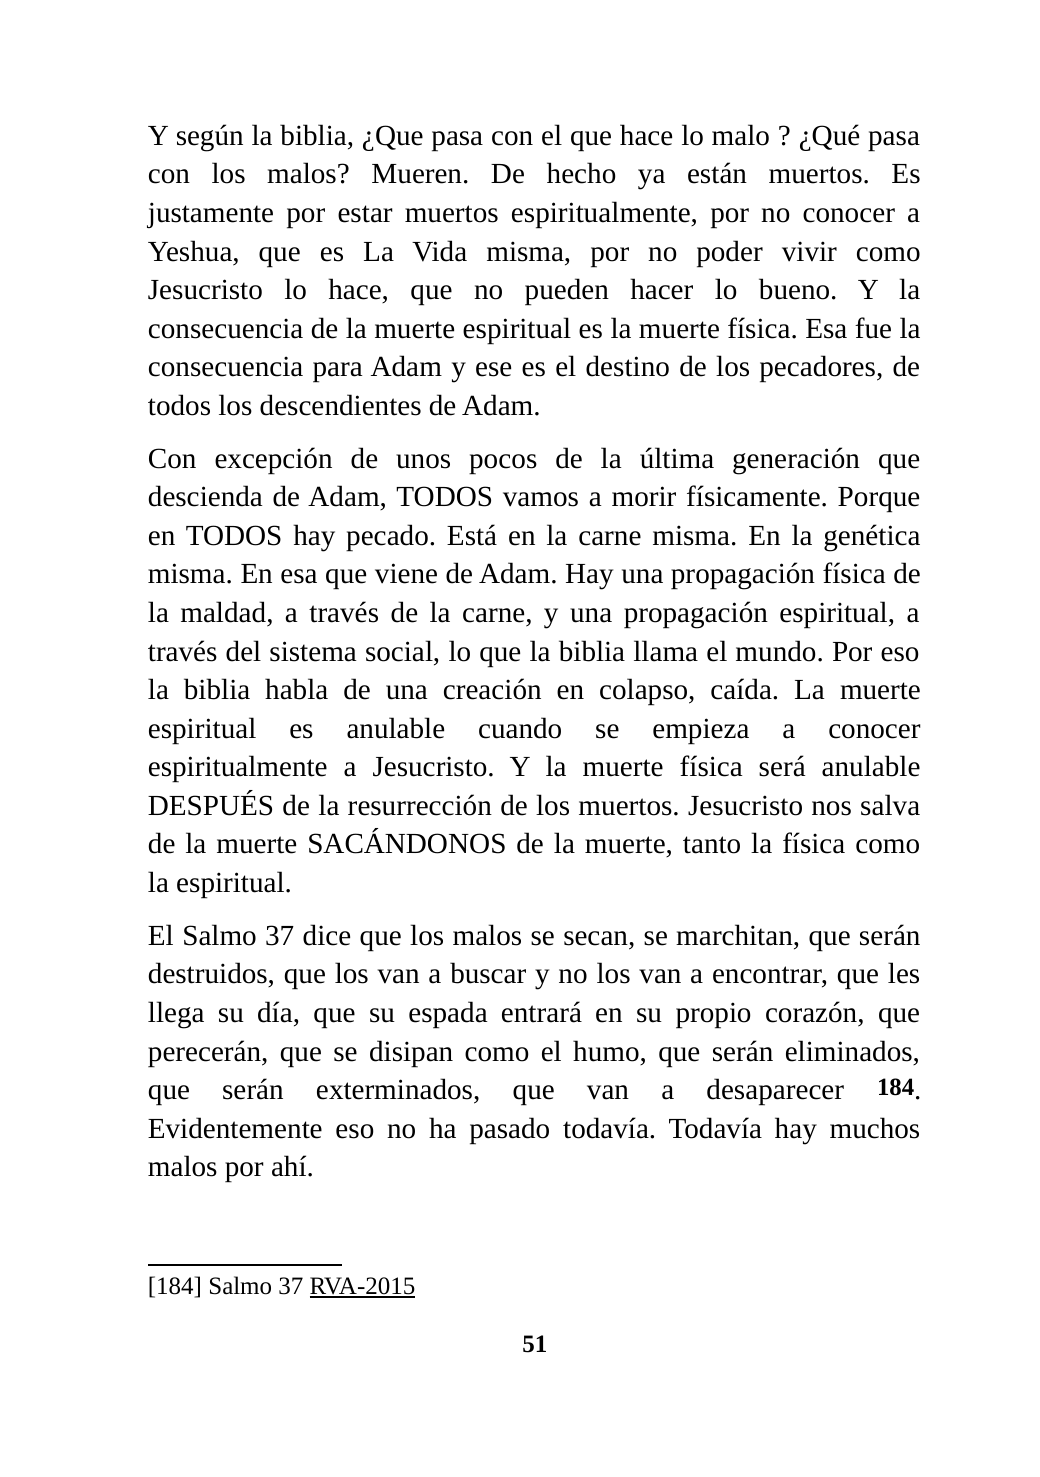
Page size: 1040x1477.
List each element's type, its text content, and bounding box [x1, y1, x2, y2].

text El Salmo 37 dice que los malos se secan, se marchitan, que serán destruidos, que los van a buscar y no los van a encontrar, que les llega su día, que su espada entrará en su propio corazón, que perecerán, que se disipan como el humo, que serán eliminados, que serán exterminados, que van a desaparecer . Evidentemente eso no ha pasado todavía. Todavía hay muchos malos por ahí. [148, 918, 921, 1183]
text Salmo 37 RVA-2015 [148, 1271, 921, 1300]
text Con excepción de unos pocos de la última generación que descienda de Adam, TODOS vamos a morir físicamente. Porque en TODOS hay pecado. Está en la carne misma. En la genética misma. En esa que viene de Adam. Hay una propagación física de la maldad, a través de la carne, y una propagación espiritual, a través del sistema social, lo que la biblia llama el mundo. Por eso la biblia habla de una creación en colapso, caída. La muerte espiritual es anulable cuando se empieza a conocer espiritualmente a Jesucristo. Y la muerte física será anulable DESPUÉS de la resurrección de los muertos. Jesucristo nos salva de la muerte SACÁNDONOS de la muerte, tanto la física como la espiritual. [148, 441, 921, 898]
text Y según la biblia, ¿Que pasa con el que hace lo malo ? ¿Qué pasa con los malos? Mueren. De hecho ya están muertos. Es justamente por estar muertos espiritualmente, por no conocer a Yeshua, que es La Vida misma, por no poder vivir como Jesucristo lo hace, que no pueden hacer lo bueno. Y la consecuencia de la muerte espiritual es la muerte física. Esa fue la consecuencia para Adam y ese es el destino de los pecadores, de todos los descendientes de Adam. [148, 118, 921, 421]
